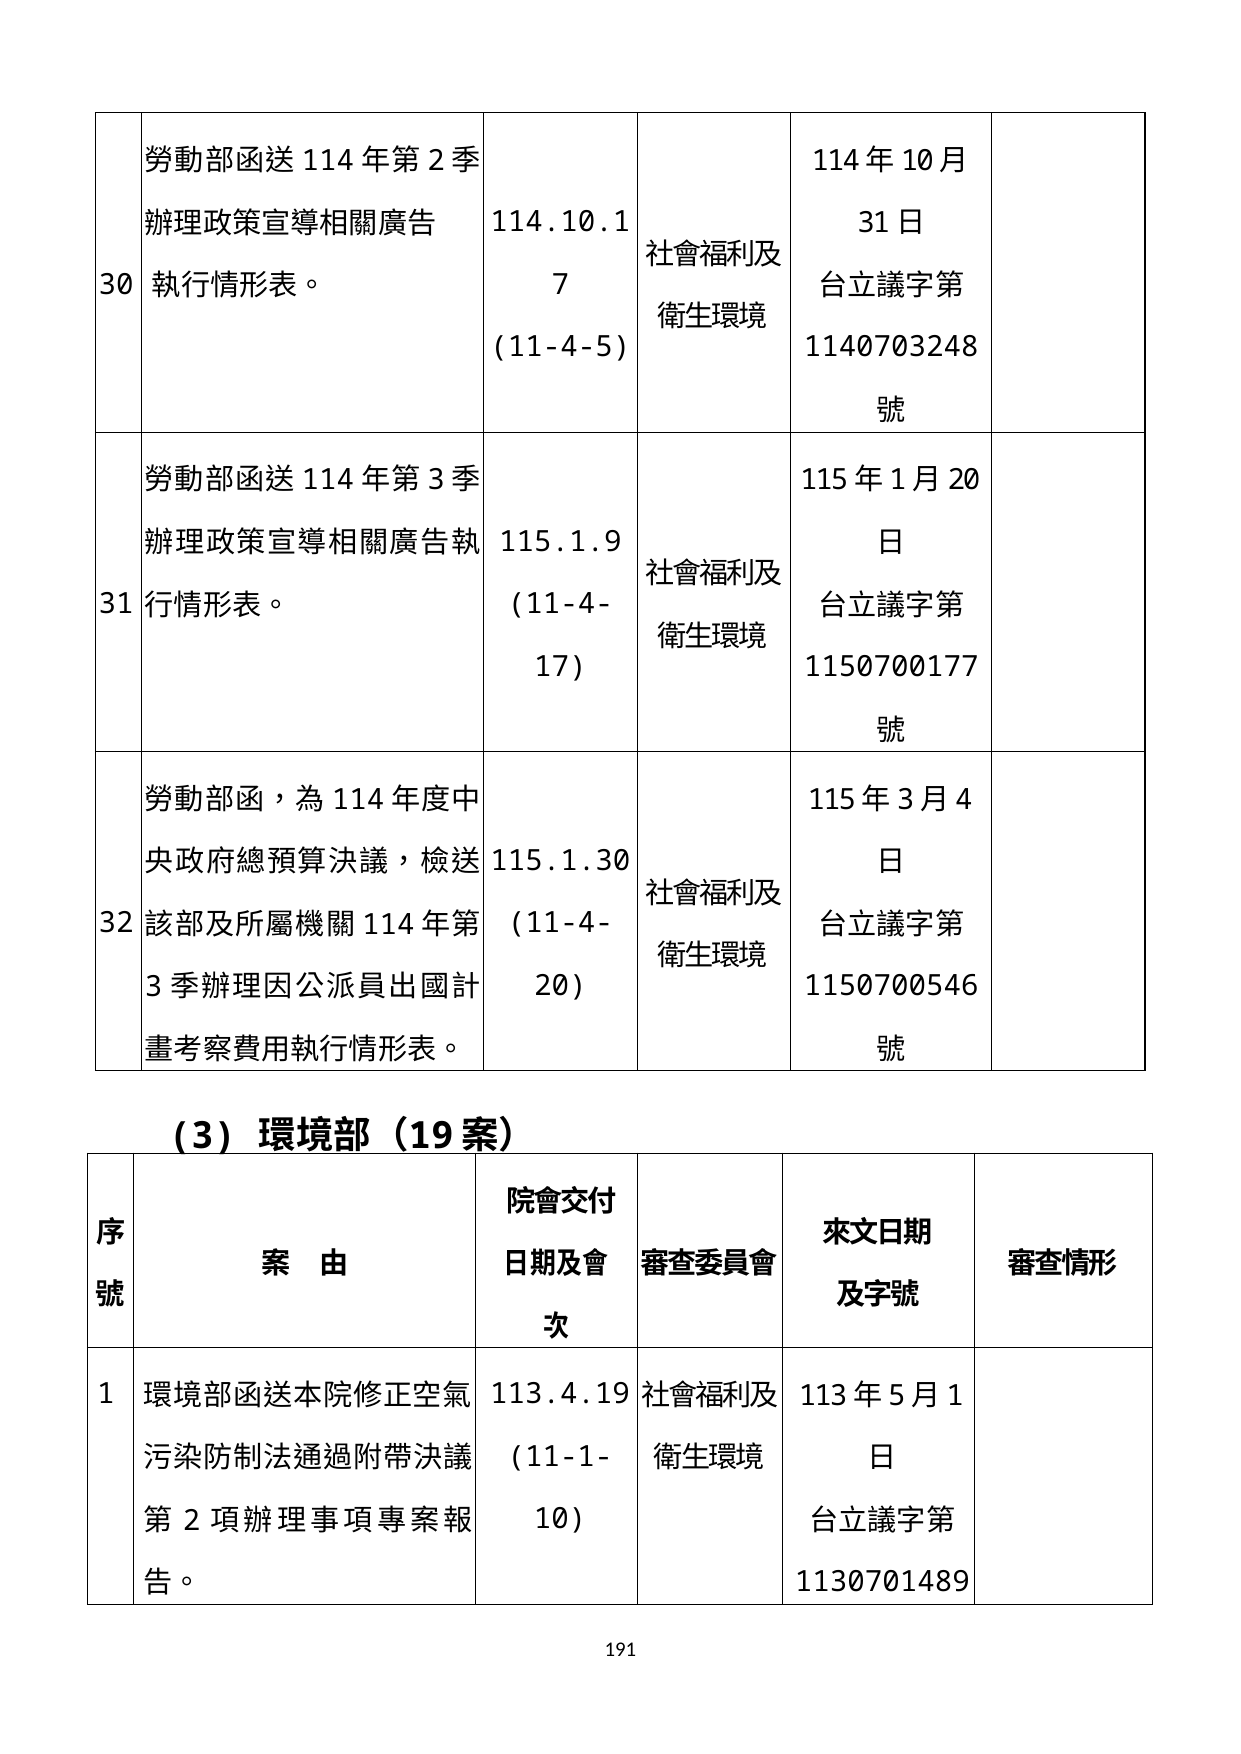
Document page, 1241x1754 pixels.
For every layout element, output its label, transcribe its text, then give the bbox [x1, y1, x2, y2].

table_cell 115年3月4日 台立議字第1150700546號 [791, 752, 991, 1070]
table_header 審查情形 [975, 1154, 1152, 1347]
table_cell 115.1.30 (11-4-20) [484, 752, 637, 1070]
table_cell 113年5月1日 台立議字第1130701489 [783, 1348, 974, 1604]
table_cell [992, 113, 1144, 432]
table_cell 社會福利及衛生環境 [638, 752, 790, 1070]
table_cell 113.4.19 (11-1-10) [476, 1348, 637, 1604]
table_cell 114年10月31日 台立議字第1140703248號 [791, 113, 991, 432]
table_cell 勞動部函，為114年度中央政府總預算決議，檢送該部及所屬機關114年第3季辦理因公派員出國計畫考察費用執行情形表。 [142, 752, 483, 1070]
table_cell 社會福利及衛生環境 [638, 1348, 782, 1604]
table_cell [992, 752, 1144, 1070]
table_cell 社會福利及衛生環境 [638, 433, 790, 751]
table_cell 115年1月20日 台立議字第1150700177號 [791, 433, 991, 751]
table_header 院會交付 日期及會次 [476, 1154, 637, 1347]
table_cell 勞動部函送114年第3季辦理政策宣導相關廣告執行情形表。 [142, 433, 483, 751]
table_cell 環境部函送本院修正空氣污染防制法通過附帶決議第2項辦理事項專案報告。 [134, 1348, 475, 1604]
table_cell [975, 1348, 1152, 1604]
table_cell [96, 433, 141, 751]
list 環境部（19案） [168, 1090, 1122, 1153]
table_cell [88, 1348, 133, 1604]
table_cell [96, 752, 141, 1070]
table_header 案 由 [134, 1154, 475, 1347]
table_header 審查委員會 [638, 1154, 782, 1347]
table_cell 115.1.9 (11-4-17) [484, 433, 637, 751]
table_cell [96, 113, 141, 432]
table_cell 社會福利及衛生環境 [638, 113, 790, 432]
table_cell 114.10.17 (11-4-5) [484, 113, 637, 432]
table_cell 勞動部函送114年第2季辦理政策宣導相關廣告 執行情形表。 [142, 113, 483, 432]
table_header 來文日期 及字號 [783, 1154, 974, 1347]
table_cell [992, 433, 1144, 751]
table_header 序號 [88, 1154, 133, 1347]
